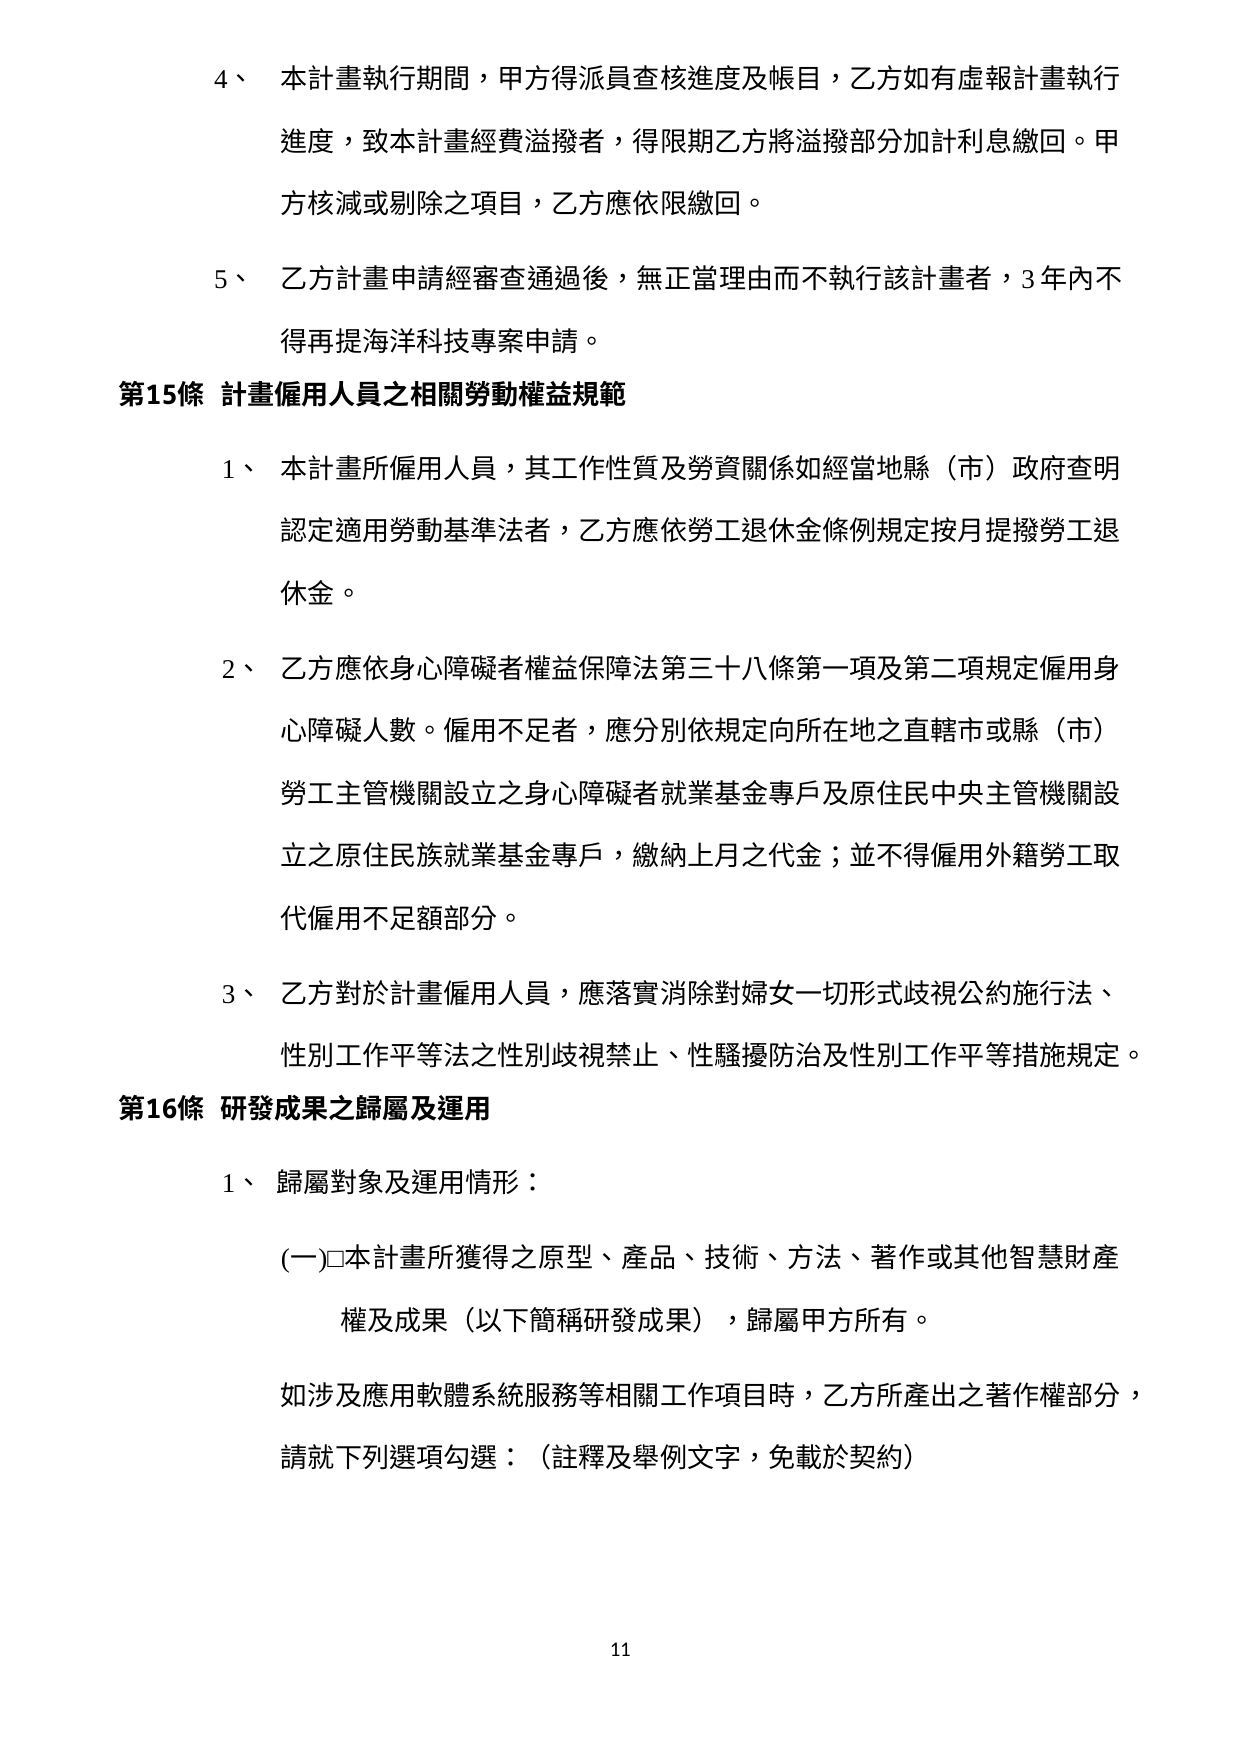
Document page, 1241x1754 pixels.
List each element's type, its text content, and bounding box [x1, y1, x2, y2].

list 乙方計畫申請經審查通過後，無正當理由而不執行該計畫者，3年內不得再提海洋科技專案申請。 [214, 235, 1122, 360]
list 本計畫所僱用人員，其工作性質及勞資關係如經當地縣（市）政府查明認定適用勞動基準法者，乙方應依勞工退休金條例規定按月提撥勞工退休金。 [222, 425, 1122, 612]
text (一)□本計畫所獲得之原型、產品、技術、方法、著作或其他智慧財產權及成果（以下簡稱研發成果），歸屬甲方所有。 [281, 1214, 1122, 1339]
list 研發成果之歸屬及運用 [118, 1087, 1122, 1127]
list 乙方對於計畫僱用人員，應落實消除對婦女一切形式歧視公約施行法、性別工作平等法之性別歧視禁止、性騷擾防治及性別工作平等措施規定。 [222, 950, 1122, 1075]
text 如涉及應用軟體系統服務等相關工作項目時，乙方所產出之著作權部分，請就下列選項勾選：（註釋及舉例文字，免載於契約） [281, 1352, 1122, 1477]
list 歸屬對象及運用情形： [222, 1139, 1122, 1202]
list 本計畫執行期間，甲方得派員查核進度及帳目，乙方如有虛報計畫執行進度，致本計畫經費溢撥者，得限期乙方將溢撥部分加計利息繳回。甲方核減或剔除之項目，乙方應依限繳回。 [214, 35, 1122, 223]
list 計畫僱用人員之相關勞動權益規範 [118, 373, 1122, 412]
list 乙方應依身心障礙者權益保障法第三十八條第一項及第二項規定僱用身心障礙人數。僱用不足者，應分別依規定向所在地之直轄市或縣（市）勞工主管機關設立之身心障礙者就業基金專戶及原住民中央主管機關設立之原住民族就業基金專戶，繳納上月之代金；並不得僱用外籍勞工取代僱用不足額部分。 [222, 625, 1122, 937]
